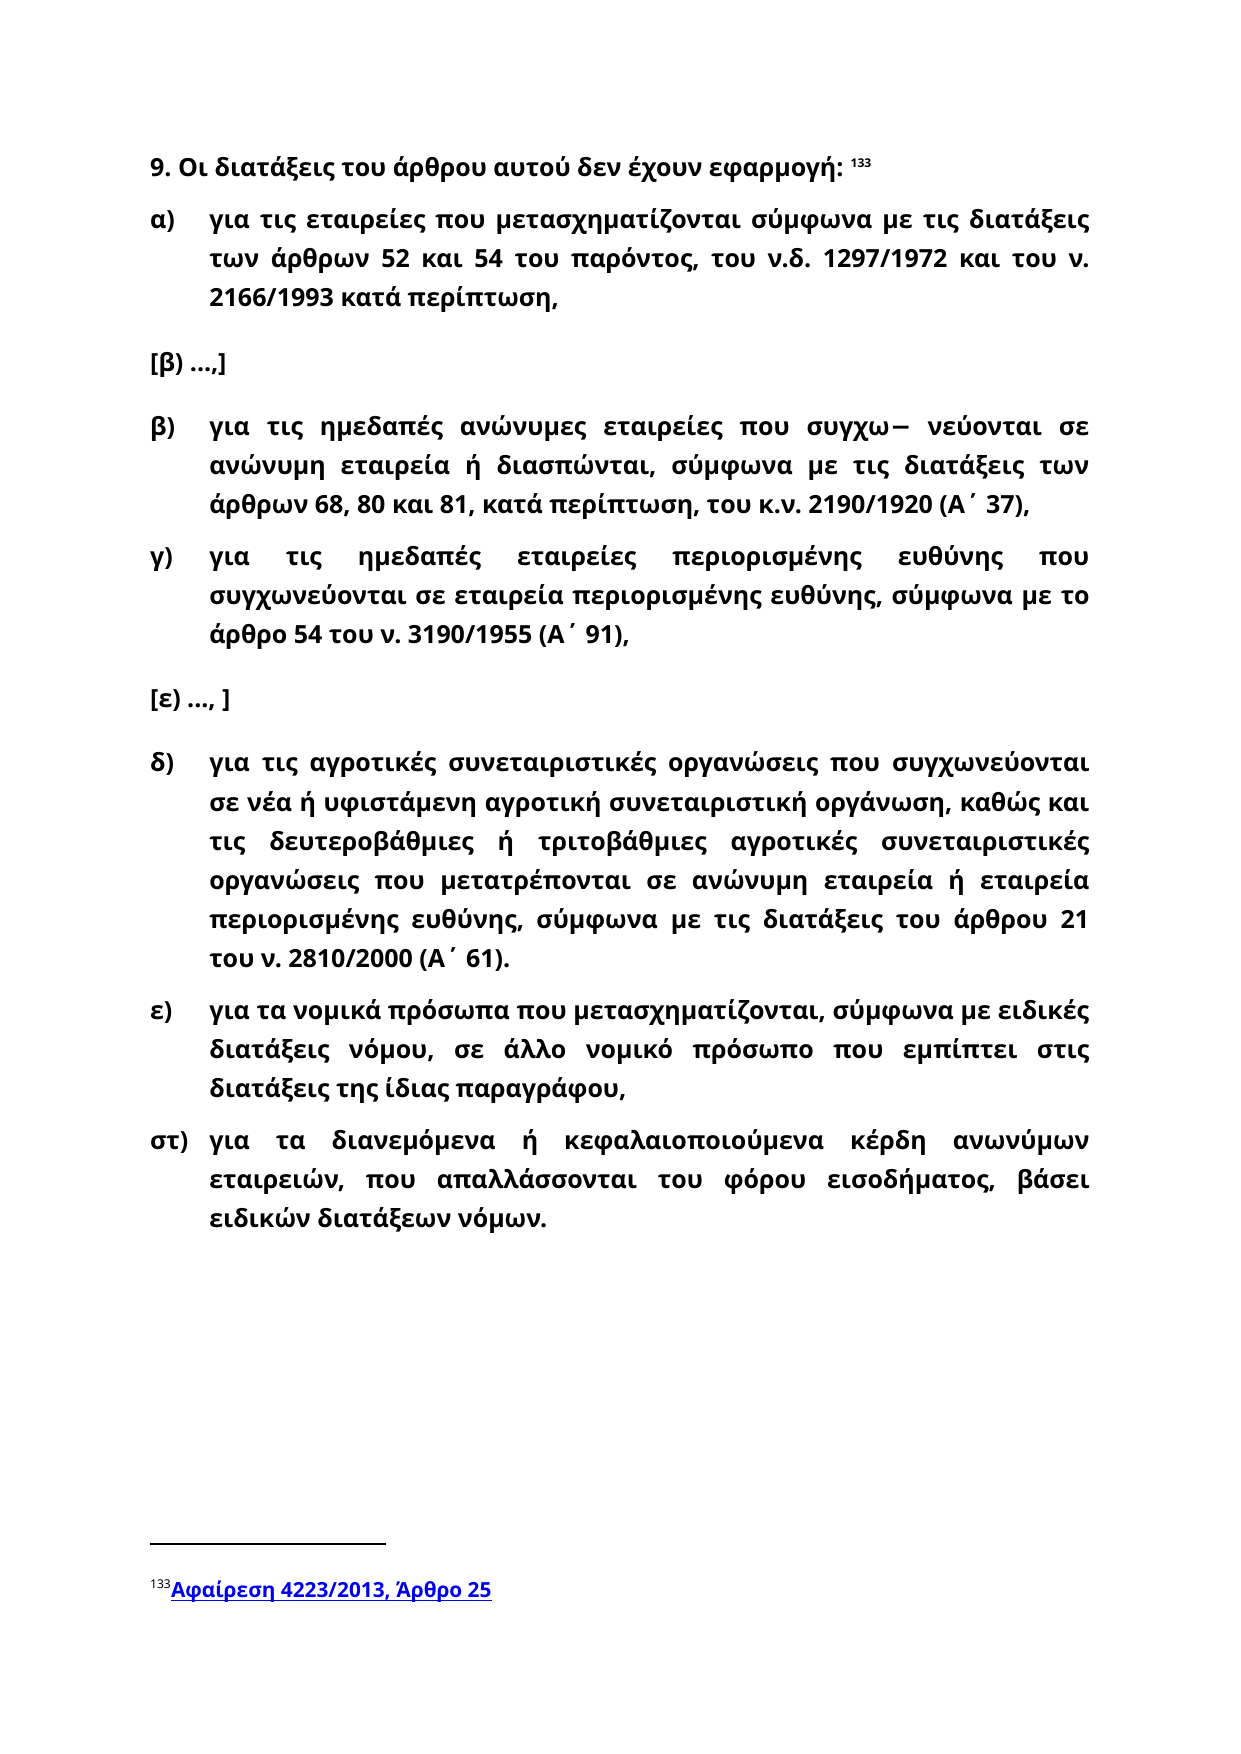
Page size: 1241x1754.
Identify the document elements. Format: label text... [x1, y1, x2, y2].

text [β) ...,] [150, 344, 1090, 378]
list στ) για τα διανεμόμενα ή κεφαλαιοποιούμενα κέρδη ανωνύμων εταιρειών, που απαλλάσσονται του φόρου εισοδήματος, βάσει ειδικών διατάξεων νόμων. [150, 1122, 1090, 1235]
list β) για τις ημεδαπές ανώνυμες εταιρείες που συγχω− νεύονται σε ανώνυμη εταιρεία ή διασπώνται, σύμφωνα με τις διατάξεις των άρθρων 68, 80 και 81, κατά περίπτωση, του κ.ν. 2190/1920 (Α΄ 37), [150, 408, 1090, 521]
list ε) για τα νομικά πρόσωπα που μετασχηματίζονται, σύμφωνα με ειδικές διατάξεις νόμου, σε άλλο νομικό πρόσωπο που εμπίπτει στις διατάξεις της ίδιας παραγράφου, [150, 992, 1090, 1105]
list α) για τις εταιρείες που μετασχηματίζονται σύμφωνα με τις διατάξεις των άρθρων 52 και 54 του παρόντος, του ν.δ. 1297/1972 και του ν. 2166/1993 κατά περίπτωση, [150, 202, 1090, 314]
text 9. Οι διατάξεις του άρθρου αυτού δεν έχουν εφαρμογή: [150, 150, 1090, 184]
text [ε) ..., ] [150, 681, 1090, 715]
list γ) για τις ημεδαπές εταιρείες περιορισμένης ευθύνης που συγχωνεύονται σε εταιρεία περιορισμένης ευθύνης, σύμφωνα με το άρθρο 54 του ν. 3190/1955 (Α΄ 91), [150, 538, 1090, 651]
text Αφαίρεση 4223/2013, Άρθρο 25 [150, 1576, 1090, 1604]
list δ) για τις αγροτικές συνεταιριστικές οργανώσεις που συγχωνεύονται σε νέα ή υφιστάμενη αγροτική συνεταιριστική οργάνωση, καθώς και τις δευτεροβάθμιες ή τριτοβάθμιες αγροτικές συνεταιριστικές οργανώσεις που μετατρέπονται σε ανώνυμη εταιρεία ή εταιρεία περιορισμένης ευθύνης, σύμφωνα με τις διατάξεις του άρθρου 21 του ν. 2810/2000 (Α΄ 61). [150, 745, 1090, 975]
